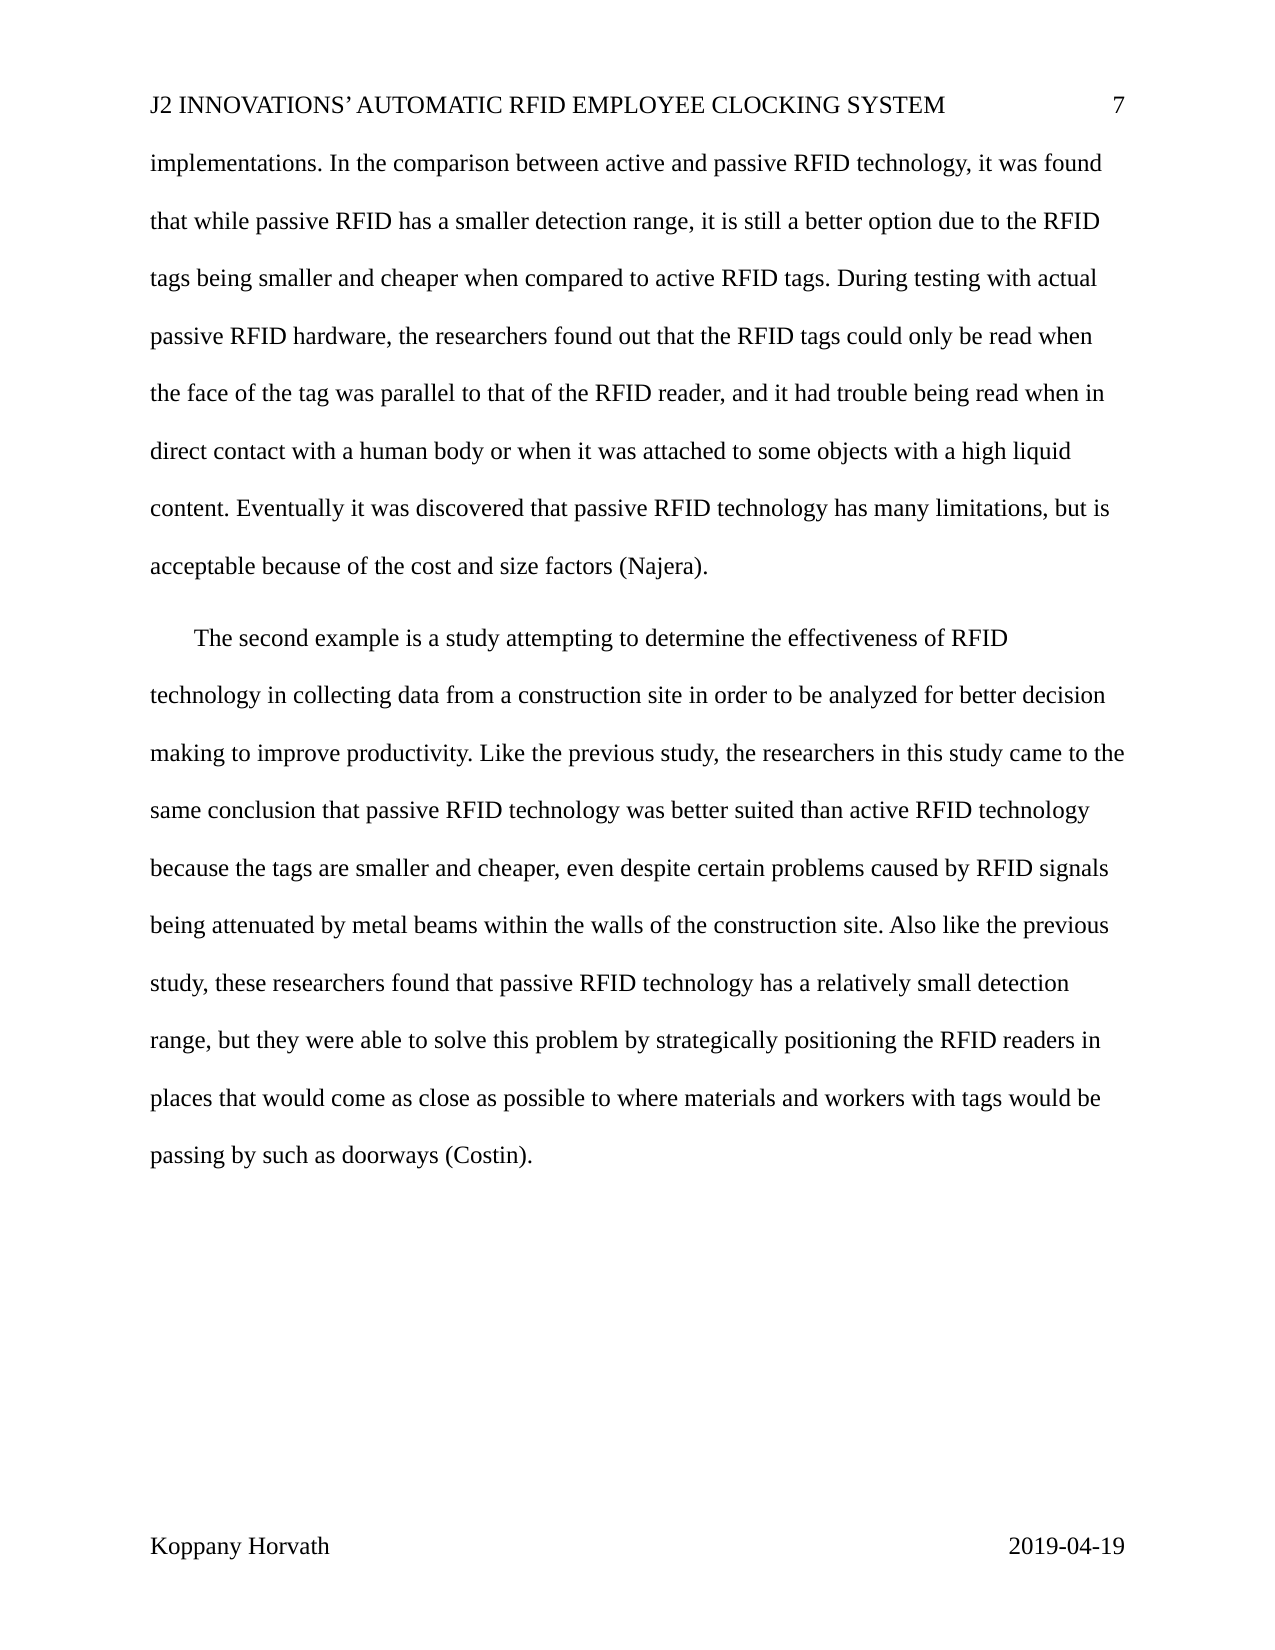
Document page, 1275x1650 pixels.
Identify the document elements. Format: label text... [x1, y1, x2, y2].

text The second example is a study attempting to determine the effectiveness of RFID technology in collecting data from a construction site in order to be analyzed for better decision making to improve productivity. Like the previous study, the researchers in this study came to the same conclusion that passive RFID technology was better suited than active RFID technology because the tags are smaller and cheaper, even despite certain problems caused by RFID signals being attenuated by metal beams within the walls of the construction site. Also like the previous study, these researchers found that passive RFID technology has a relatively small detection range, but they were able to solve this problem by strategically positioning the RFID readers in places that would come as close as possible to where materials and workers with tags would be passing by such as doorways (Costin). [150, 623, 1125, 1169]
text implementations. In the comparison between active and passive RFID technology, it was found that while passive RFID has a smaller detection range, it is still a better option due to the RFID tags being smaller and cheaper when compared to active RFID tags. During testing with actual passive RFID hardware, the researchers found out that the RFID tags could only be read when the face of the tag was parallel to that of the RFID reader, and it had trouble being read when in direct contact with a human body or when it was attached to some objects with a high liquid content. Eventually it was discovered that passive RFID technology has many limitations, but is acceptable because of the cost and size factors (Najera). [150, 148, 1125, 579]
